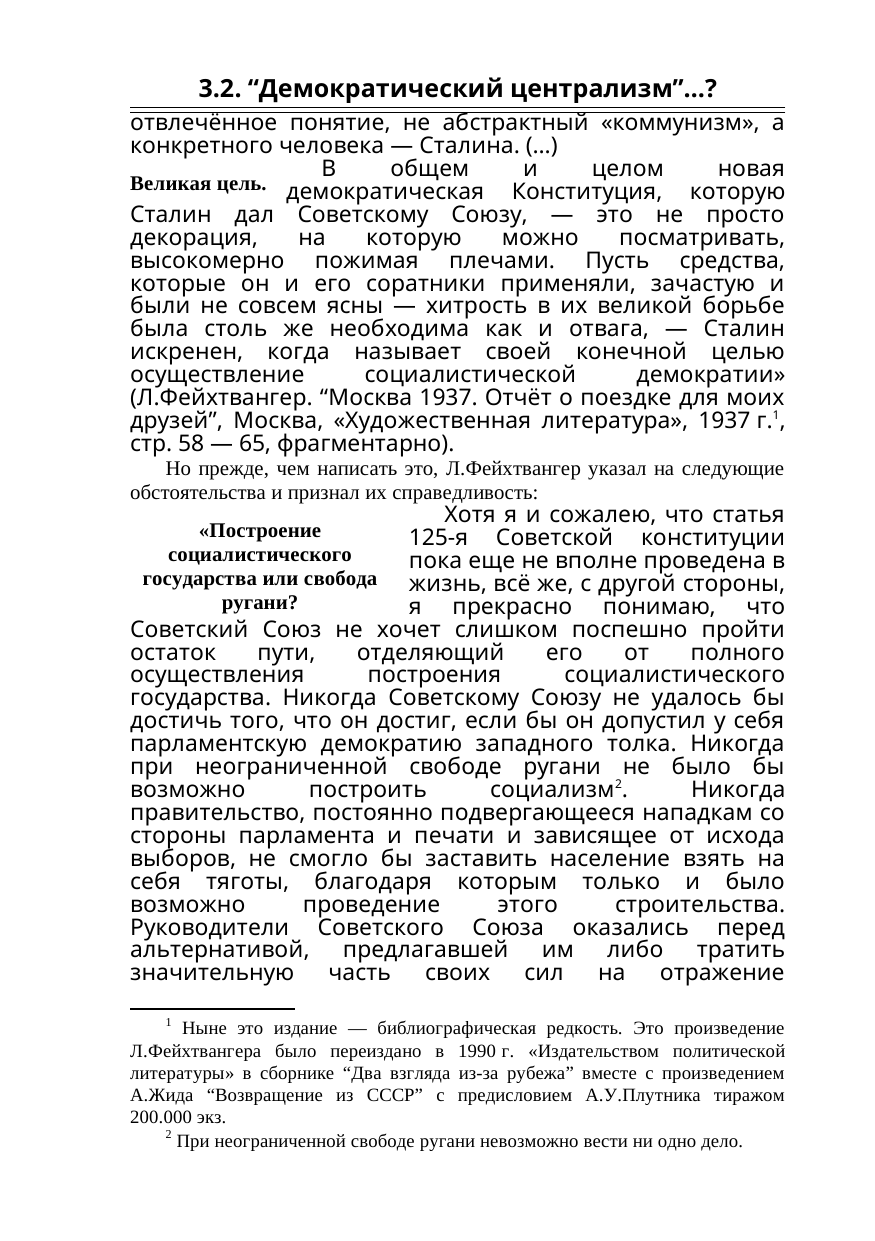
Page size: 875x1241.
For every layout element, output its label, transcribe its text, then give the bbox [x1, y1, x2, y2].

text Но прежде, чем написать это, Л.Фейхтвангер указал на следующие обстоятельства и признал их справедливость: [130, 456, 785, 504]
text В общем и целом новая демократическая Конституция, которую Сталин дал Советскому Союзу, — это не просто декорация, на которую можно посматривать, высокомерно пожимая плечами. Пусть средства, которые он и его соратники применяли, зачастую и были не совсем ясны — хитрость в их великой борьбе была столь же необходима как и отвага, — Сталин искренен, когда называет своей конечной целью осуществление социалистической демократии» (Л.Фейхтвангер. “Москва 1937. Отчёт о поездке для моих друзей”, Москва, «Худо­жес­твенная литература», 1937 г., стр. 58 — 65, фрагментарно). [130, 158, 785, 456]
text Великая цель. [130, 171, 267, 195]
text При неограниченной свободе ругани невозможно вести ни одно дело. [130, 1127, 785, 1152]
text отвлечённое понятие, не абстрактный «коммунизм», а конкретного человека — Сталина. (…) [130, 113, 785, 158]
text Хотя я и сожалею, что статья 125‑я Советской конституции пока еще не вполне проведена в жизнь, всё же, с другой стороны, я прекрасно понимаю, что Советский Союз не хочет слишком поспешно пройти остаток пути, отделяющий его от полного осуществления построения социалистического государства. Никогда Советскому Союзу не удалось бы достичь того, что он достиг, если бы он допустил у себя парламентскую демократию западного толка. Никогда при неограниченной свободе ругани не было бы возможно построить социализм. Никогда правительство, постоянно подвергающееся нападкам со стороны парламента и печати и зависящее от исхода выборов, не смогло бы заставить население взять на себя тяготы, благодаря которым только и было возможно проведение этого строительства. Руководители Советского Союза оказались перед альтернативой, предлагавшей им либо тратить значительную часть своих сил на отражение [130, 504, 785, 985]
text Ныне это издание — библиографическая редкость. Это произведение Л.Фейхтвангера было переиздано в 1990 г. «Издательством политической литературы» в сборнике “Два взгляда из-за рубежа” вместе с произведением А.Жида “Возвращение из СССР” с предисловием А.У.Плутника тиражом 200.000 экз. [130, 1015, 785, 1127]
text «Построение социалистического государства или свобода ругани? [130, 517, 390, 614]
